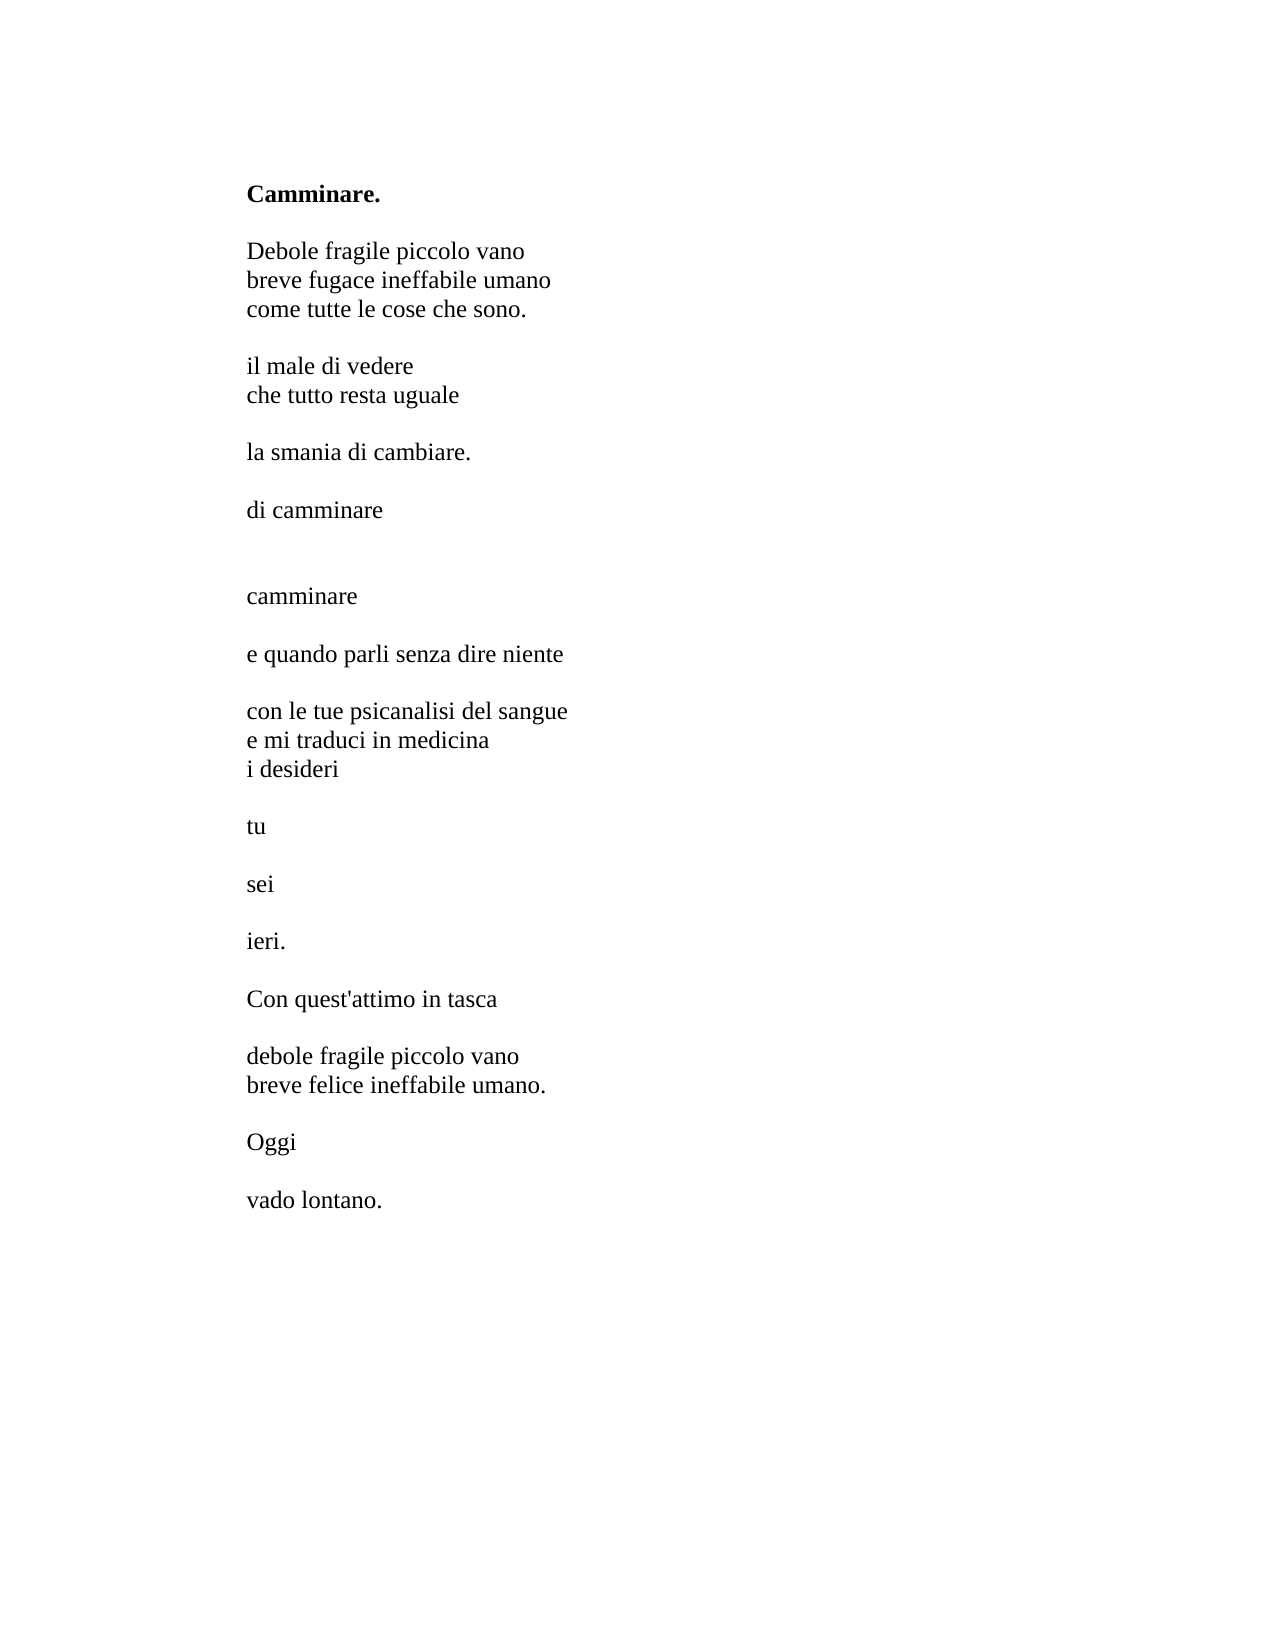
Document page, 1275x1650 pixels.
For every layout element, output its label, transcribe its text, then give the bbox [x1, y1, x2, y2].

text Con quest'attimo in tasca [187, 984, 1087, 1012]
text i desideri [187, 754, 1087, 782]
text il male di vedere [187, 351, 1087, 380]
text con le tue psicanalisi del sangue [187, 696, 1087, 725]
text vado lontano. [187, 1185, 1087, 1214]
text che tutto resta uguale [187, 380, 1087, 409]
text breve fugace ineffabile umano [187, 265, 1087, 294]
text debole fragile piccolo vano [187, 1041, 1087, 1070]
text come tutte le cose che sono. [187, 294, 1087, 322]
text la smania di cambiare. [187, 437, 1087, 466]
text camminare [187, 581, 1087, 610]
text Oggi [187, 1127, 1087, 1156]
text di camminare [187, 495, 1087, 524]
text Debole fragile piccolo vano [187, 236, 1087, 265]
text ieri. [187, 926, 1087, 955]
text sei [187, 869, 1087, 897]
text tu [187, 811, 1087, 840]
text e mi traduci in medicina [187, 725, 1087, 754]
text Camminare. [187, 179, 1087, 207]
text breve felice ineffabile umano. [187, 1070, 1087, 1099]
text e quando parli senza dire niente [187, 639, 1087, 667]
